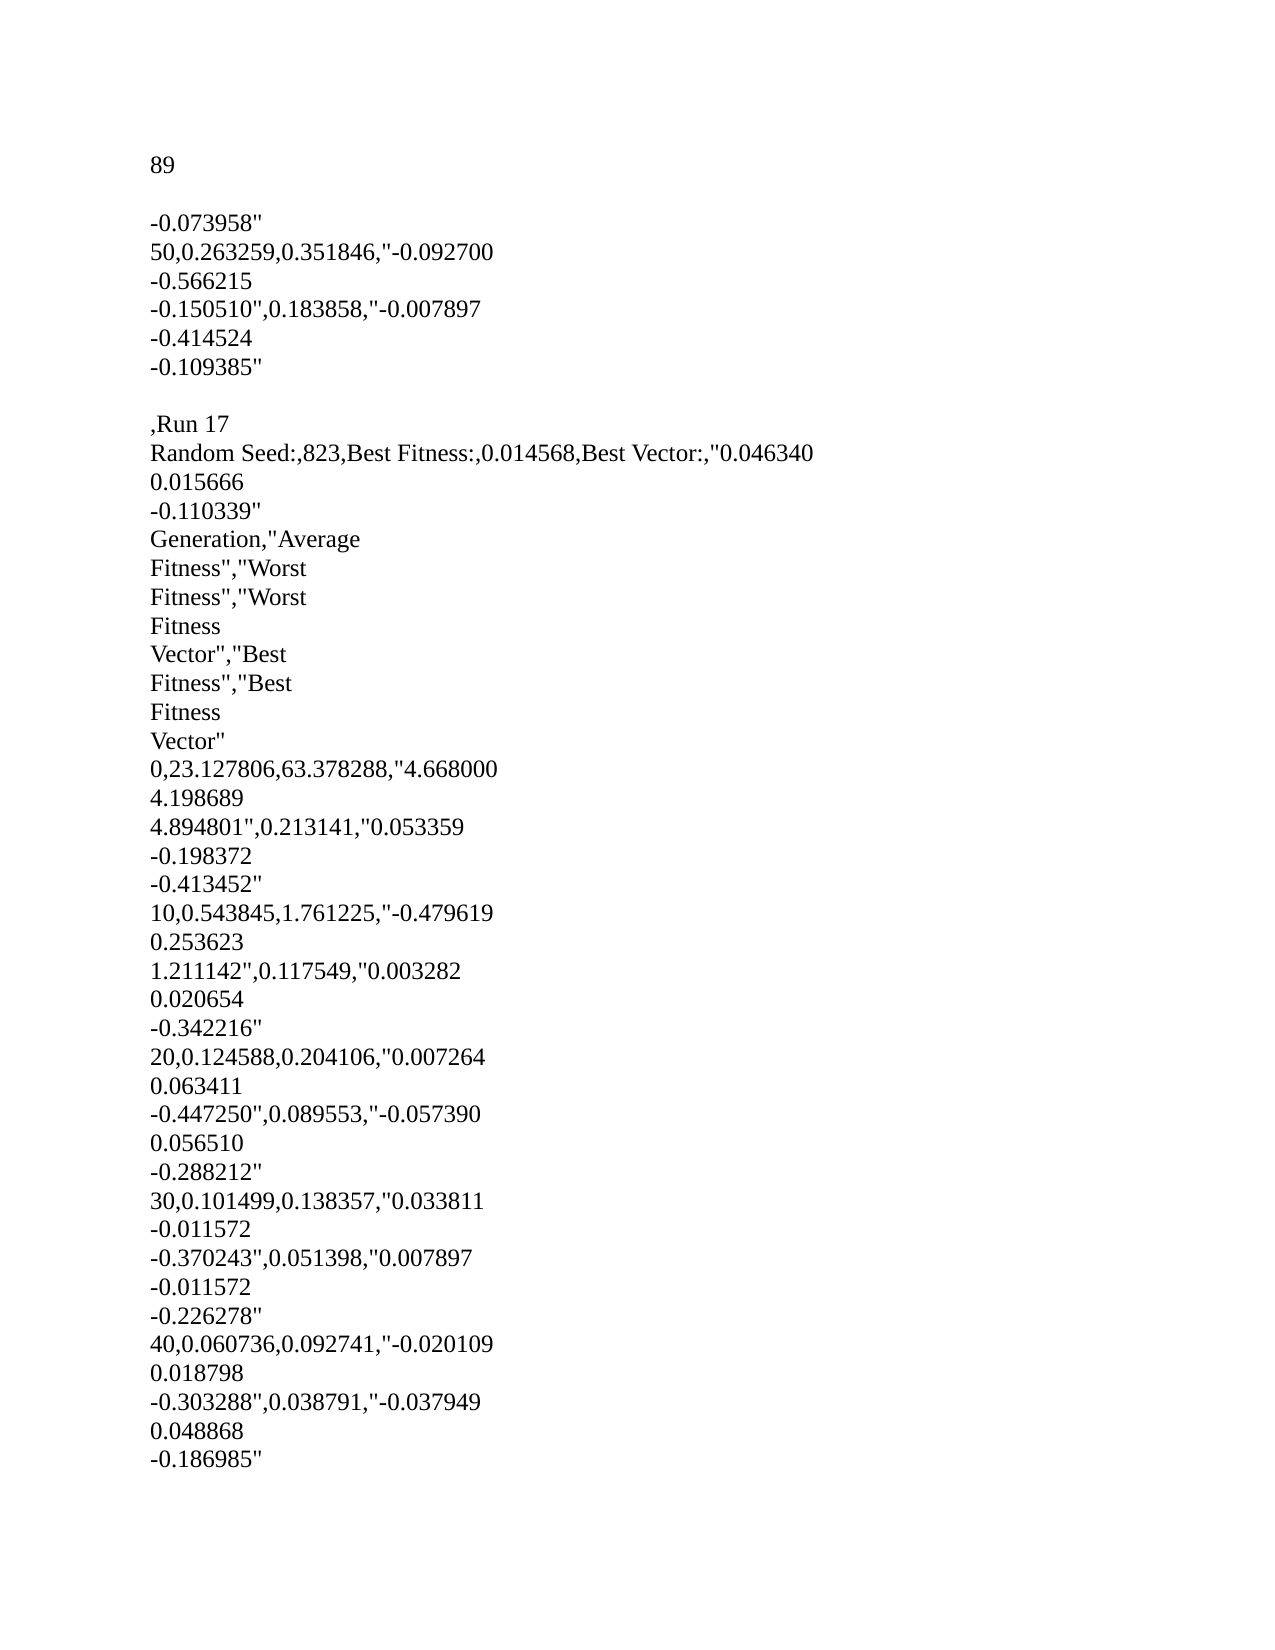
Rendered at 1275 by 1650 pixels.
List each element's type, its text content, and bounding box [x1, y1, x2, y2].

text 0.253623 [150, 927, 1125, 956]
text 0.015666 [150, 467, 1125, 496]
text -0.011572 [150, 1214, 1125, 1243]
text 0.063411 [150, 1071, 1125, 1099]
text Fitness","Worst [150, 582, 1125, 611]
text 1.211142",0.117549,"0.003282 [150, 956, 1125, 984]
text 0.048868 [150, 1416, 1125, 1444]
text -0.109385" [150, 352, 1125, 381]
text -0.226278" [150, 1301, 1125, 1329]
text Fitness","Best [150, 668, 1125, 697]
text -0.413452" [150, 869, 1125, 898]
text 40,0.060736,0.092741,"-0.020109 [150, 1329, 1125, 1358]
text Random Seed:,823,Best Fitness:,0.014568,Best Vector:,"0.046340 [150, 438, 1125, 467]
text 30,0.101499,0.138357,"0.033811 [150, 1186, 1125, 1214]
text Fitness [150, 611, 1125, 639]
text 0.018798 [150, 1358, 1125, 1387]
text 0.020654 [150, 984, 1125, 1013]
text -0.447250",0.089553,"-0.057390 [150, 1099, 1125, 1128]
text -0.414524 [150, 323, 1125, 352]
text -0.370243",0.051398,"0.007897 [150, 1243, 1125, 1272]
text 10,0.543845,1.761225,"-0.479619 [150, 898, 1125, 927]
text -0.073958" [150, 208, 1125, 237]
text -0.198372 [150, 841, 1125, 869]
text Vector","Best [150, 639, 1125, 668]
text 0,23.127806,63.378288,"4.668000 [150, 754, 1125, 783]
text -0.342216" [150, 1013, 1125, 1042]
text Fitness [150, 697, 1125, 726]
text -0.303288",0.038791,"-0.037949 [150, 1387, 1125, 1416]
text Fitness","Worst [150, 553, 1125, 582]
text ,Run 17 [150, 409, 1125, 438]
text 50,0.263259,0.351846,"-0.092700 [150, 237, 1125, 266]
text -0.110339" [150, 496, 1125, 524]
text -0.186985" [150, 1444, 1125, 1473]
text 20,0.124588,0.204106,"0.007264 [150, 1042, 1125, 1071]
text 4.894801",0.213141,"0.053359 [150, 812, 1125, 841]
text -0.011572 [150, 1272, 1125, 1301]
text Vector" [150, 726, 1125, 754]
text -0.288212" [150, 1157, 1125, 1186]
text -0.150510",0.183858,"-0.007897 [150, 294, 1125, 323]
text 4.198689 [150, 783, 1125, 812]
text -0.566215 [150, 266, 1125, 294]
text 0.056510 [150, 1128, 1125, 1157]
text Generation,"Average [150, 524, 1125, 553]
